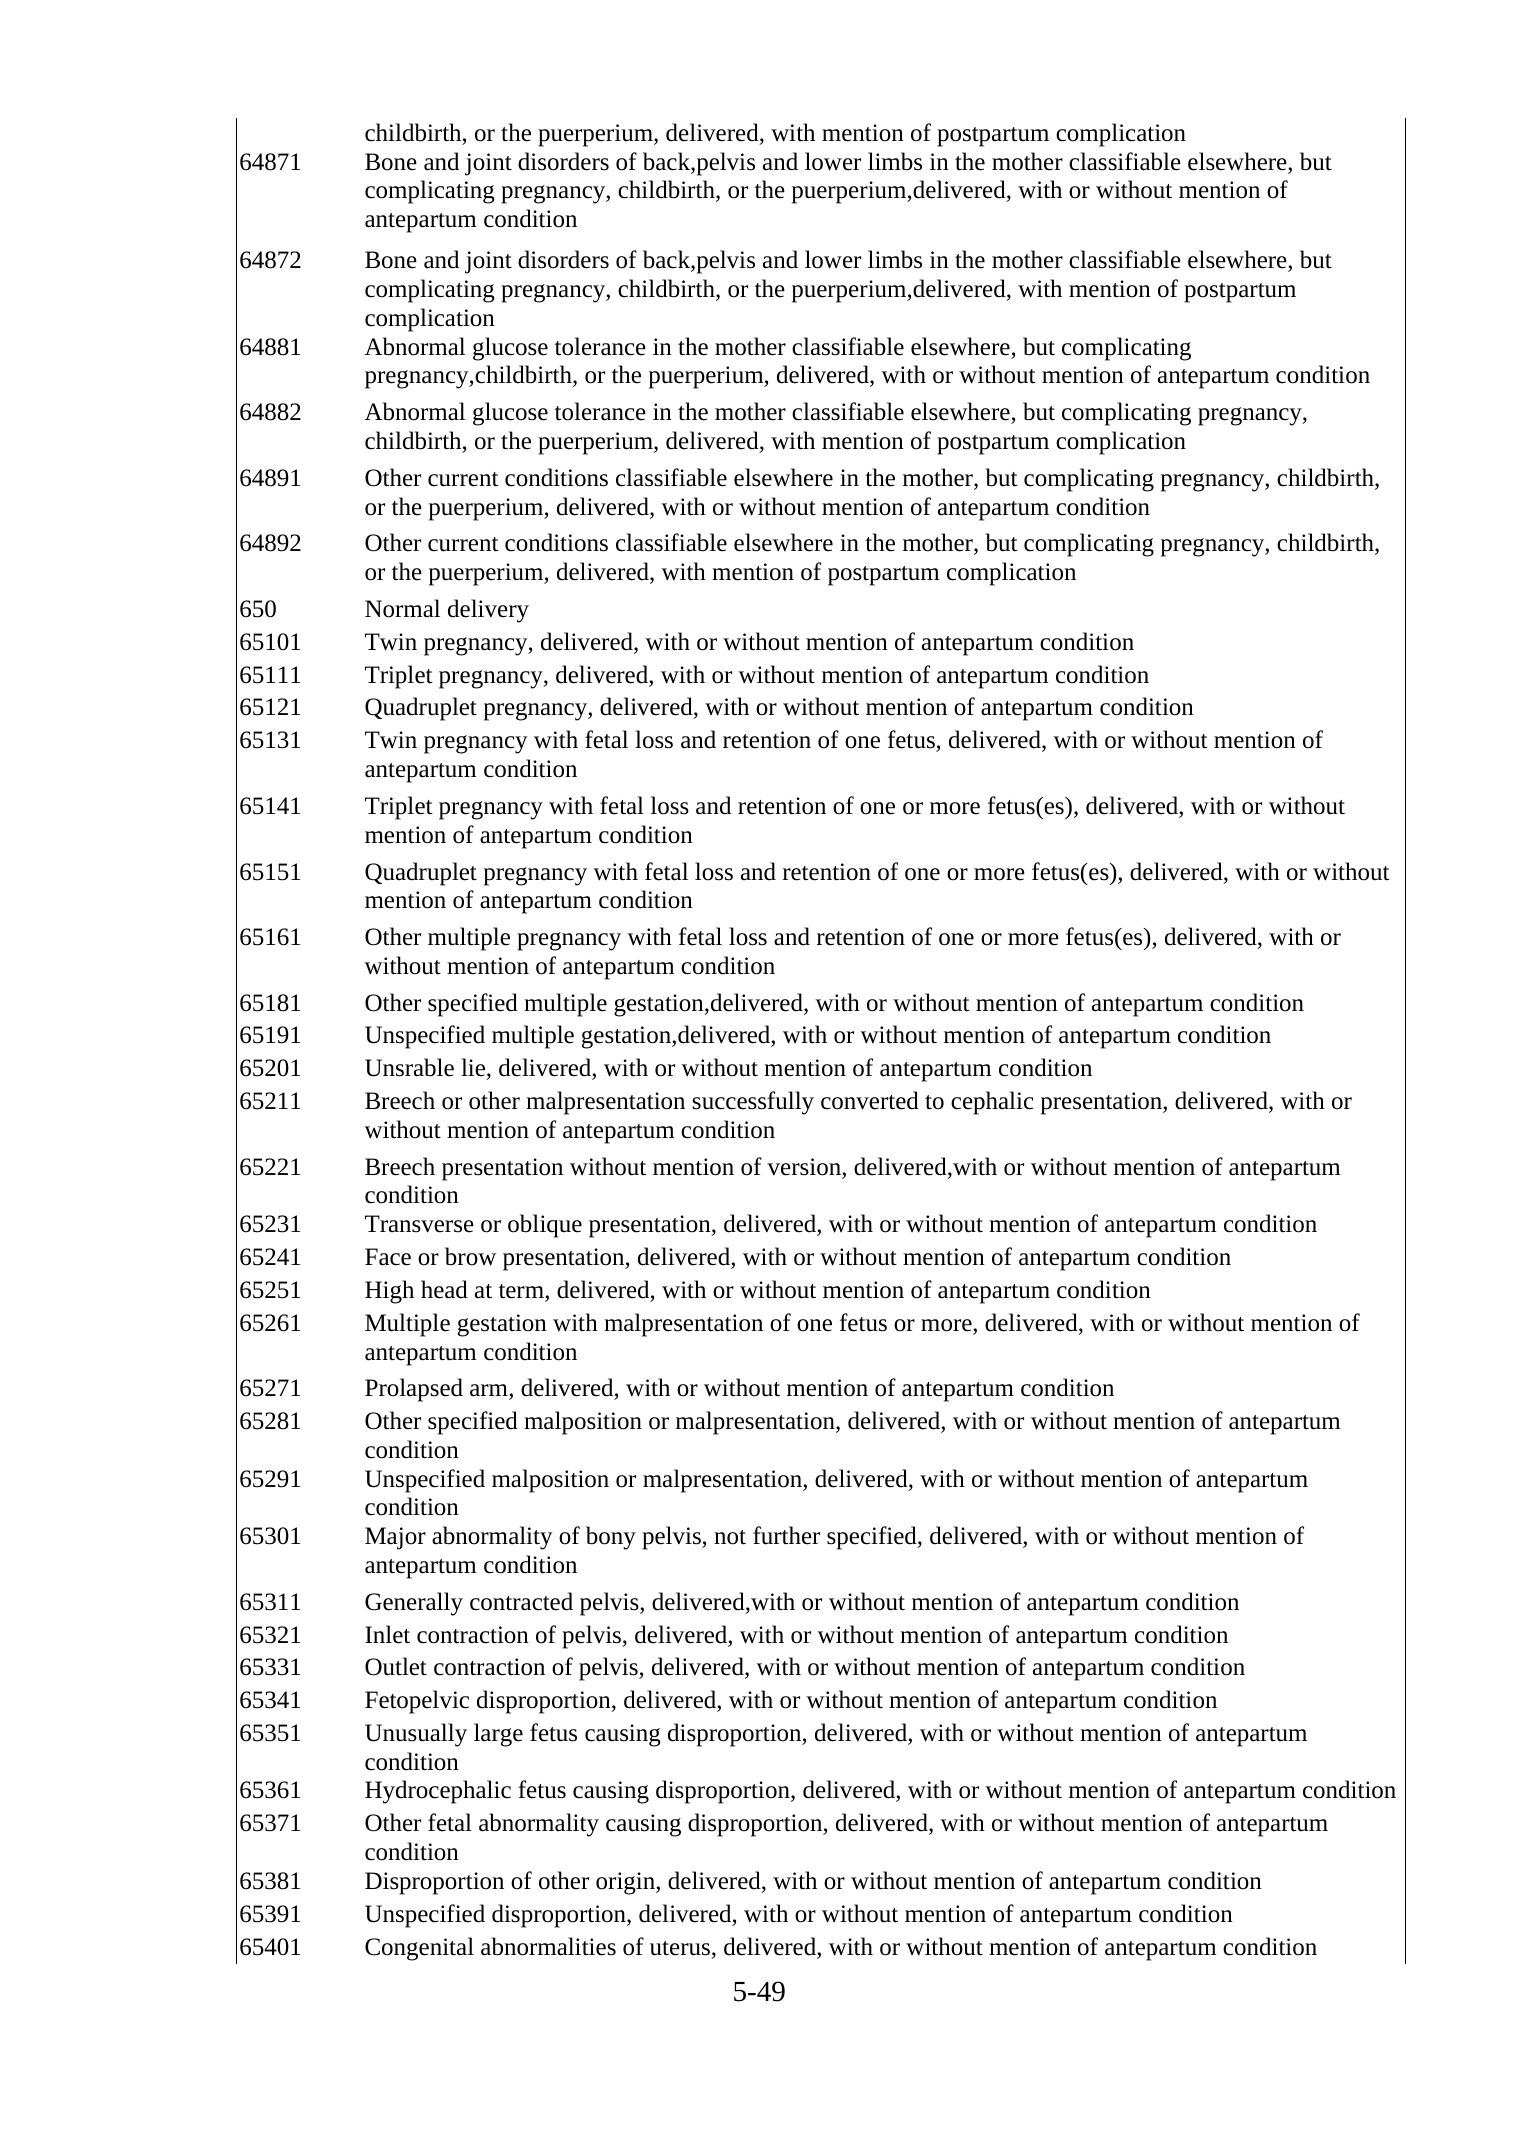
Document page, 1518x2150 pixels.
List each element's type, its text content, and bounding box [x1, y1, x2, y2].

table_cell Other specified malposition or malpresentation, delivered, with or without mention of antepartum condition [361, 1406, 1405, 1464]
table_cell Abnormal glucose tolerance in the mother classifiable elsewhere, but complicating pregnancy,childbirth, or the puerperium, delivered, with or without mention of antepartum condition [361, 332, 1405, 397]
table_cell [106, 594, 236, 627]
table_cell [237, 118, 361, 147]
table_cell [1406, 397, 1468, 463]
table_cell 65401 [237, 1932, 361, 1964]
table_cell 65301 [237, 1521, 361, 1587]
table_cell Other multiple pregnancy with fetal loss and retention of one or more fetus(es), delivered, with or without mention of antepartum condition [361, 922, 1405, 988]
table_cell [106, 1809, 236, 1866]
table_cell Bone and joint disorders of back,pelvis and lower limbs in the mother classifiable elsewhere, but complicating pregnancy, childbirth, or the puerperium,delivered, with mention of postpartum complication [361, 245, 1405, 332]
table_cell 65101 [237, 627, 361, 660]
table_cell Congenital abnormalities of uterus, delivered, with or without mention of antepartum condition [361, 1932, 1405, 1964]
table_cell Normal delivery [361, 594, 1405, 627]
table_cell 65361 [237, 1776, 361, 1808]
table_cell [1406, 1776, 1468, 1808]
table_cell [1406, 147, 1468, 245]
table_cell [106, 1620, 236, 1652]
table_cell [106, 147, 236, 245]
table_cell [1406, 627, 1468, 660]
table_cell childbirth, or the puerperium, delivered, with mention of postpartum complication [361, 118, 1405, 147]
table_cell Unusually large fetus causing disproportion, delivered, with or without mention of antepartum condition [361, 1718, 1405, 1776]
table_cell Twin pregnancy, delivered, with or without mention of antepartum condition [361, 627, 1405, 660]
table_cell 64871 [237, 147, 361, 245]
table_cell 65321 [237, 1620, 361, 1652]
table_cell [106, 397, 236, 463]
table_cell [106, 1866, 236, 1899]
table_cell [1406, 1054, 1468, 1086]
table_cell Abnormal glucose tolerance in the mother classifiable elsewhere, but complicating pregnancy, childbirth, or the puerperium, delivered, with mention of postpartum complication [361, 397, 1405, 463]
table_cell 65141 [237, 791, 361, 857]
table_cell [106, 1406, 236, 1464]
table_cell [1406, 594, 1468, 627]
table_cell [1406, 332, 1468, 397]
table_cell 65161 [237, 922, 361, 988]
table_cell [1406, 245, 1468, 332]
table_cell [106, 1776, 236, 1808]
table_cell [106, 1275, 236, 1308]
table_cell [106, 725, 236, 791]
table_cell Other specified multiple gestation,delivered, with or without mention of antepartum condition [361, 988, 1405, 1021]
table_cell 64881 [237, 332, 361, 397]
table_cell [106, 988, 236, 1021]
table_cell [1406, 988, 1468, 1021]
table_cell [106, 1152, 236, 1209]
table_cell [106, 118, 236, 147]
table_cell [106, 660, 236, 692]
table_cell [1406, 1242, 1468, 1275]
table_cell [1406, 791, 1468, 857]
table_cell [106, 245, 236, 332]
table_cell [106, 1899, 236, 1932]
table_cell [1406, 1587, 1468, 1620]
table_cell 65251 [237, 1275, 361, 1308]
table_cell Triplet pregnancy, delivered, with or without mention of antepartum condition [361, 660, 1405, 692]
table_cell [106, 1521, 236, 1587]
table_cell 65111 [237, 660, 361, 692]
table_cell [106, 1374, 236, 1406]
table_cell Quadruplet pregnancy with fetal loss and retention of one or more fetus(es), delivered, with or without mention of antepartum condition [361, 857, 1405, 922]
table_cell [1406, 693, 1468, 725]
table_cell 65351 [237, 1718, 361, 1776]
table_cell 65241 [237, 1242, 361, 1275]
table_cell Face or brow presentation, delivered, with or without mention of antepartum condition [361, 1242, 1405, 1275]
table_cell [1406, 1152, 1468, 1209]
table_cell 650 [237, 594, 361, 627]
table_cell [1406, 1899, 1468, 1932]
table_cell [1406, 1275, 1468, 1308]
table_cell [1406, 118, 1468, 147]
table_cell [106, 1653, 236, 1685]
table_cell Generally contracted pelvis, delivered,with or without mention of antepartum condition [361, 1587, 1405, 1620]
table_cell 65291 [237, 1464, 361, 1521]
table_cell [106, 1587, 236, 1620]
table_cell [1406, 529, 1468, 594]
table_cell [106, 627, 236, 660]
table_cell 65201 [237, 1054, 361, 1086]
table_cell Disproportion of other origin, delivered, with or without mention of antepartum condition [361, 1866, 1405, 1899]
table_cell [1406, 725, 1468, 791]
table_cell [106, 1242, 236, 1275]
table_cell [106, 1685, 236, 1718]
table_cell 65221 [237, 1152, 361, 1209]
table_cell 65281 [237, 1406, 361, 1464]
table_cell [1406, 857, 1468, 922]
table_cell [106, 529, 236, 594]
table_cell 65371 [237, 1809, 361, 1866]
table_cell [106, 1086, 236, 1152]
table_cell Unspecified disproportion, delivered, with or without mention of antepartum condition [361, 1899, 1405, 1932]
table_cell 64892 [237, 529, 361, 594]
table_cell Breech presentation without mention of version, delivered,with or without mention of antepartum condition [361, 1152, 1405, 1209]
table_cell Hydrocephalic fetus causing disproportion, delivered, with or without mention of antepartum condition [361, 1776, 1405, 1808]
table_cell [1406, 1685, 1468, 1718]
table_cell Triplet pregnancy with fetal loss and retention of one or more fetus(es), delivered, with or without mention of antepartum condition [361, 791, 1405, 857]
table_cell [106, 1718, 236, 1776]
table_cell 65191 [237, 1021, 361, 1053]
table_cell 65181 [237, 988, 361, 1021]
table_cell [1406, 1308, 1468, 1373]
table_cell Quadruplet pregnancy, delivered, with or without mention of antepartum condition [361, 693, 1405, 725]
table_cell 65211 [237, 1086, 361, 1152]
table_cell Twin pregnancy with fetal loss and retention of one fetus, delivered, with or without mention of antepartum condition [361, 725, 1405, 791]
table_cell Other current conditions classifiable elsewhere in the mother, but complicating pregnancy, childbirth, or the puerperium, delivered, with mention of postpartum complication [361, 529, 1405, 594]
table_cell [106, 332, 236, 397]
table_cell [1406, 1718, 1468, 1776]
table_cell Outlet contraction of pelvis, delivered, with or without mention of antepartum condition [361, 1653, 1405, 1685]
table_cell [1406, 1209, 1468, 1242]
table_cell Prolapsed arm, delivered, with or without mention of antepartum condition [361, 1374, 1405, 1406]
table_cell [106, 693, 236, 725]
table_cell 64891 [237, 463, 361, 528]
table_cell 65311 [237, 1587, 361, 1620]
table_cell Fetopelvic disproportion, delivered, with or without mention of antepartum condition [361, 1685, 1405, 1718]
table_cell [106, 1021, 236, 1053]
table_cell Bone and joint disorders of back,pelvis and lower limbs in the mother classifiable elsewhere, but complicating pregnancy, childbirth, or the puerperium,delivered, with or without mention of antepartum condition [361, 147, 1405, 245]
table_cell [1406, 1653, 1468, 1685]
table_cell 65151 [237, 857, 361, 922]
table_cell Transverse or oblique presentation, delivered, with or without mention of antepartum condition [361, 1209, 1405, 1242]
table_cell [1406, 1809, 1468, 1866]
table_cell 65271 [237, 1374, 361, 1406]
table_cell [106, 1932, 236, 1964]
table_cell Breech or other malpresentation successfully converted to cephalic presentation, delivered, with or without mention of antepartum condition [361, 1086, 1405, 1152]
table_cell 65381 [237, 1866, 361, 1899]
table_cell 65341 [237, 1685, 361, 1718]
table_cell [106, 1464, 236, 1521]
table_cell [1406, 1866, 1468, 1899]
table_cell [1406, 1406, 1468, 1464]
table_cell Other current conditions classifiable elsewhere in the mother, but complicating pregnancy, childbirth, or the puerperium, delivered, with or without mention of antepartum condition [361, 463, 1405, 528]
table_cell [106, 463, 236, 528]
table_cell [1406, 1521, 1468, 1587]
table_cell [1406, 922, 1468, 988]
table_cell [1406, 1374, 1468, 1406]
table_cell 64882 [237, 397, 361, 463]
table_cell [1406, 463, 1468, 528]
table_cell Multiple gestation with malpresentation of one fetus or more, delivered, with or without mention of antepartum condition [361, 1308, 1405, 1373]
table_cell Major abnormality of bony pelvis, not further specified, delivered, with or without mention of antepartum condition [361, 1521, 1405, 1587]
table_cell Unspecified malposition or malpresentation, delivered, with or without mention of antepartum condition [361, 1464, 1405, 1521]
table_cell Other fetal abnormality causing disproportion, delivered, with or without mention of antepartum condition [361, 1809, 1405, 1866]
table_cell 65231 [237, 1209, 361, 1242]
table_cell [1406, 1464, 1468, 1521]
table_cell High head at term, delivered, with or without mention of antepartum condition [361, 1275, 1405, 1308]
table_cell [1406, 1620, 1468, 1652]
table_cell 64872 [237, 245, 361, 332]
table_cell Inlet contraction of pelvis, delivered, with or without mention of antepartum condition [361, 1620, 1405, 1652]
table_cell [1406, 1086, 1468, 1152]
table_cell [1406, 660, 1468, 692]
table_cell [106, 1308, 236, 1373]
table_cell [106, 922, 236, 988]
table_cell [106, 1054, 236, 1086]
table_cell [1406, 1021, 1468, 1053]
table_cell [1406, 1932, 1468, 1964]
table_cell 65121 [237, 693, 361, 725]
table_cell [106, 791, 236, 857]
table_cell Unspecified multiple gestation,delivered, with or without mention of antepartum condition [361, 1021, 1405, 1053]
table_cell [106, 1209, 236, 1242]
table_cell 65391 [237, 1899, 361, 1932]
table_cell 65331 [237, 1653, 361, 1685]
table_cell [106, 857, 236, 922]
table_cell 65131 [237, 725, 361, 791]
table_cell Unsrable lie, delivered, with or without mention of antepartum condition [361, 1054, 1405, 1086]
table_cell 65261 [237, 1308, 361, 1373]
